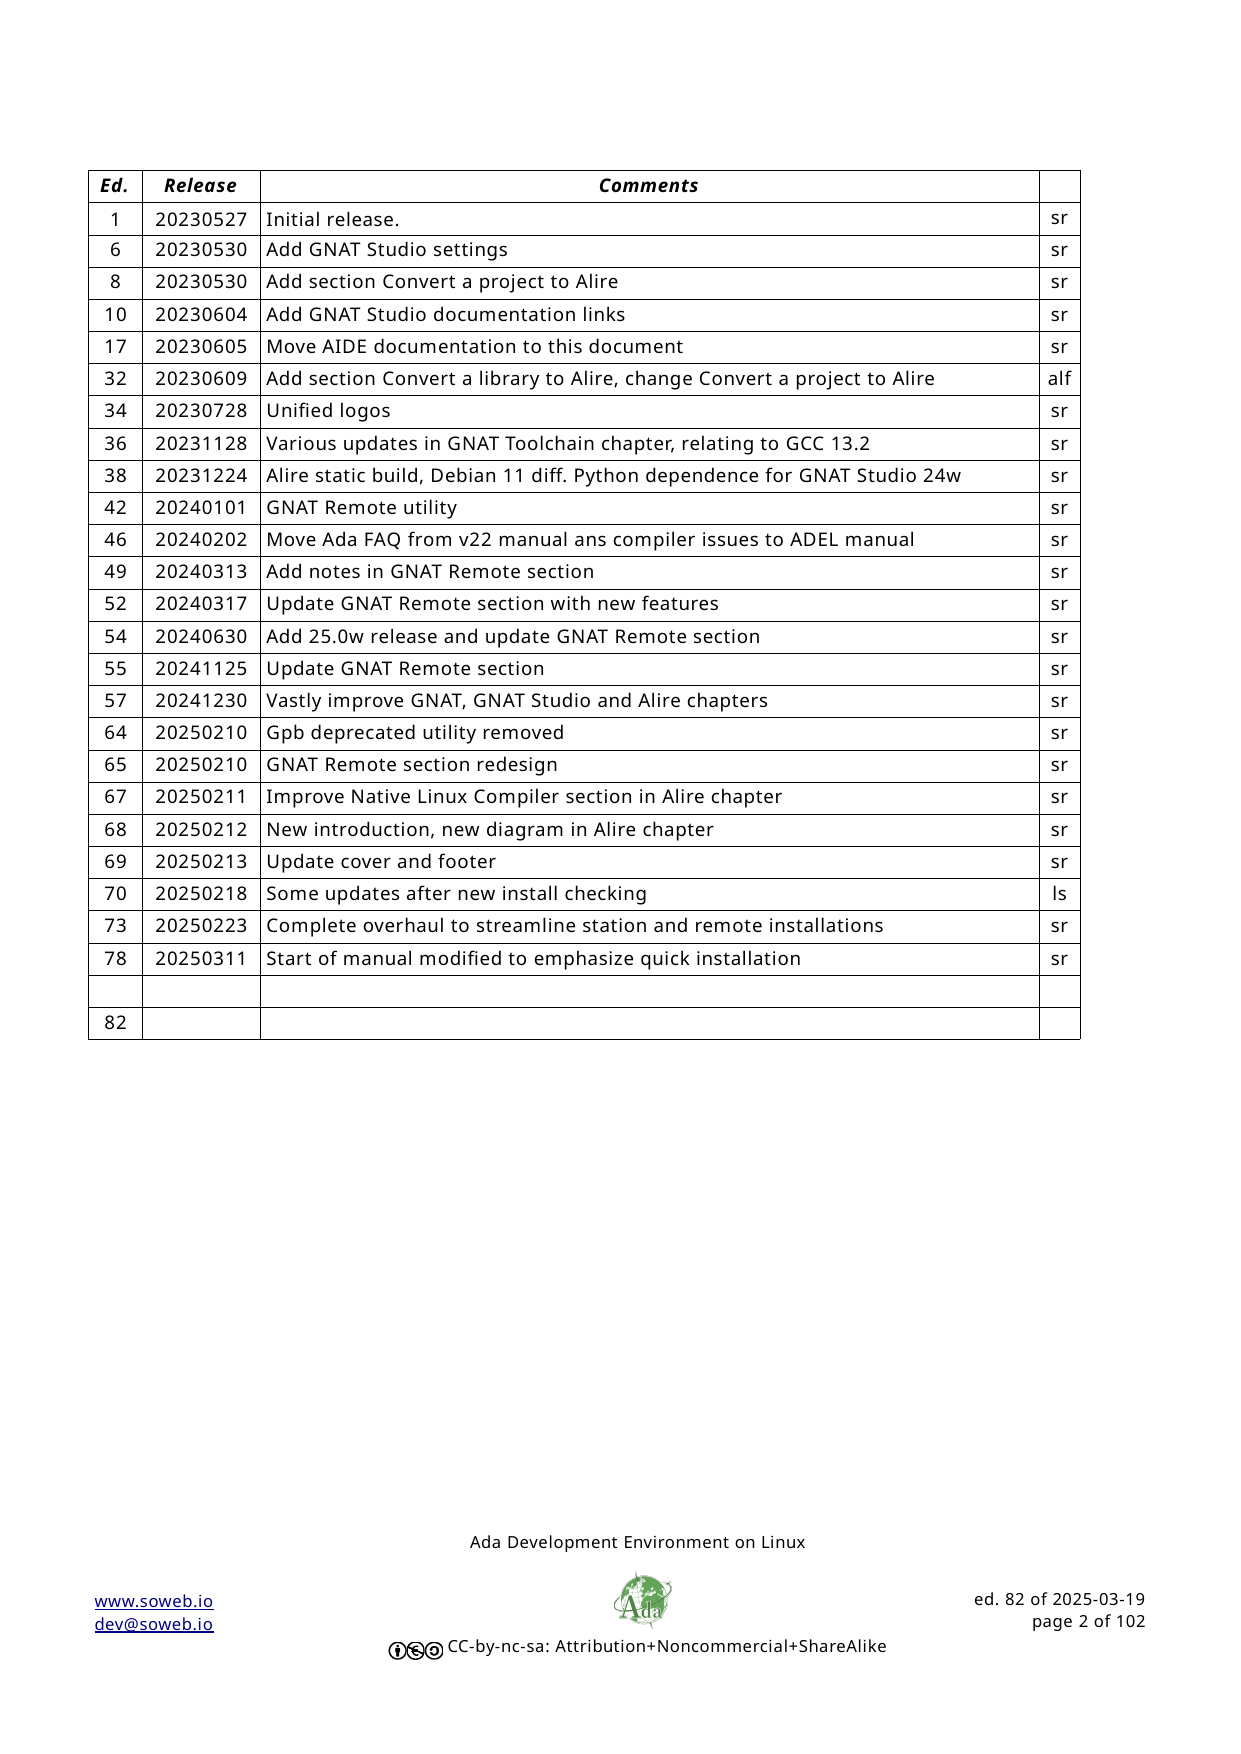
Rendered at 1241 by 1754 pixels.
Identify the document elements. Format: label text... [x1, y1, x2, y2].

table_cell sr [1040, 429, 1080, 460]
table_cell Some updates after new install checking [261, 879, 1039, 910]
table_cell Start of manual modified to emphasize quick installation [261, 944, 1039, 975]
table_cell 52 [89, 590, 142, 621]
table_cell Gpb deprecated utility removed [261, 718, 1039, 749]
table_cell GNAT Remote section redesign [261, 751, 1039, 782]
table_cell 57 [89, 686, 142, 717]
table_cell sr [1040, 718, 1080, 749]
table_cell Unified logos [261, 396, 1039, 428]
table_cell 42 [89, 493, 142, 524]
table_cell sr [1040, 815, 1080, 846]
table_cell Vastly improve GNAT, GNAT Studio and Alire chapters [261, 686, 1039, 717]
table_cell 46 [89, 525, 142, 556]
table_cell 54 [89, 622, 142, 653]
table_cell 20240630 [143, 622, 260, 653]
table_cell Complete overhaul to streamline station and remote installations [261, 911, 1039, 943]
table_cell ls [1040, 879, 1080, 910]
table_cell 49 [89, 557, 142, 588]
table_cell 73 [89, 911, 142, 943]
table_cell Add section Convert a project to Alire [261, 268, 1039, 299]
table_cell 1 [89, 203, 142, 234]
table_header Comments [261, 171, 1039, 202]
table_header Release [143, 171, 260, 202]
table_cell 20230530 [143, 236, 260, 267]
table_cell 20250223 [143, 911, 260, 943]
table_cell New introduction, new diagram in Alire chapter [261, 815, 1039, 846]
table_cell sr [1040, 622, 1080, 653]
table_cell Add 25.0w release and update GNAT Remote section [261, 622, 1039, 653]
table_cell Update GNAT Remote section [261, 654, 1039, 685]
table_cell 20240101 [143, 493, 260, 524]
table_cell sr [1040, 461, 1080, 492]
table_cell 69 [89, 847, 142, 878]
table_cell Add notes in GNAT Remote section [261, 557, 1039, 588]
table_cell Move AIDE documentation to this document [261, 332, 1039, 363]
table_cell 20250311 [143, 944, 260, 975]
table_cell 34 [89, 396, 142, 428]
table_cell Various updates in GNAT Toolchain chapter, relating to GCC 13.2 [261, 429, 1039, 460]
table_cell Move Ada FAQ from v22 manual ans compiler issues to ADEL manual [261, 525, 1039, 556]
table_cell [89, 976, 142, 1007]
table_cell alf [1040, 364, 1080, 395]
picture [388, 1642, 443, 1660]
picture [613, 1571, 672, 1630]
table_cell Add GNAT Studio documentation links [261, 300, 1039, 331]
table_cell 20230728 [143, 396, 260, 428]
table_cell 32 [89, 364, 142, 395]
table_cell sr [1040, 654, 1080, 685]
table_cell 10 [89, 300, 142, 331]
table_cell 20240202 [143, 525, 260, 556]
table_cell 82 [89, 1008, 142, 1039]
table_cell GNAT Remote utility [261, 493, 1039, 524]
table_cell 20250218 [143, 879, 260, 910]
table_cell 6 [89, 236, 142, 267]
table_cell sr [1040, 268, 1080, 299]
table_cell 20231128 [143, 429, 260, 460]
table_cell 38 [89, 461, 142, 492]
table_cell 20250212 [143, 815, 260, 846]
table_cell 20231224 [143, 461, 260, 492]
table_cell [143, 976, 260, 1007]
table_cell [1040, 1008, 1080, 1039]
table_cell sr [1040, 236, 1080, 267]
table_cell 20230609 [143, 364, 260, 395]
table_cell 8 [89, 268, 142, 299]
table_cell sr [1040, 300, 1080, 331]
table_cell sr [1040, 203, 1080, 234]
table_cell 70 [89, 879, 142, 910]
table_cell sr [1040, 557, 1080, 588]
table_cell sr [1040, 590, 1080, 621]
table_cell Alire static build, Debian 11 diff. Python dependence for GNAT Studio 24w [261, 461, 1039, 492]
table_cell Add GNAT Studio settings [261, 236, 1039, 267]
table_cell 17 [89, 332, 142, 363]
table_cell 20241125 [143, 654, 260, 685]
table_cell sr [1040, 751, 1080, 782]
table_cell Initial release. [261, 203, 1039, 234]
table_cell [261, 976, 1039, 1007]
table_cell Improve Native Linux Compiler section in Alire chapter [261, 783, 1039, 814]
table_cell 20230527 [143, 203, 260, 234]
table_cell [1040, 976, 1080, 1007]
table_cell Update GNAT Remote section with new features [261, 590, 1039, 621]
table_cell 20250213 [143, 847, 260, 878]
table_cell 65 [89, 751, 142, 782]
table_cell Add section Convert a library to Alire, change Convert a project to Alire [261, 364, 1039, 395]
table_cell 20240313 [143, 557, 260, 588]
table_cell 20250211 [143, 783, 260, 814]
table_cell sr [1040, 911, 1080, 943]
table_cell sr [1040, 944, 1080, 975]
table_cell [143, 1008, 260, 1039]
table_cell 20240317 [143, 590, 260, 621]
table_cell 20230605 [143, 332, 260, 363]
table_cell 20241230 [143, 686, 260, 717]
table_cell sr [1040, 332, 1080, 363]
table_cell sr [1040, 525, 1080, 556]
table_cell 20230604 [143, 300, 260, 331]
table_cell Update cover and footer [261, 847, 1039, 878]
table_cell [261, 1008, 1039, 1039]
table_cell 20230530 [143, 268, 260, 299]
table_cell 78 [89, 944, 142, 975]
table_header Ed. [89, 171, 142, 202]
table_header [1040, 171, 1080, 202]
table_cell 20250210 [143, 751, 260, 782]
table_cell sr [1040, 686, 1080, 717]
table_cell sr [1040, 783, 1080, 814]
table_cell 55 [89, 654, 142, 685]
table_cell 64 [89, 718, 142, 749]
table_cell 67 [89, 783, 142, 814]
table_cell sr [1040, 493, 1080, 524]
table_cell 20250210 [143, 718, 260, 749]
table_cell 68 [89, 815, 142, 846]
table_cell sr [1040, 396, 1080, 428]
table_cell sr [1040, 847, 1080, 878]
table_cell 36 [89, 429, 142, 460]
